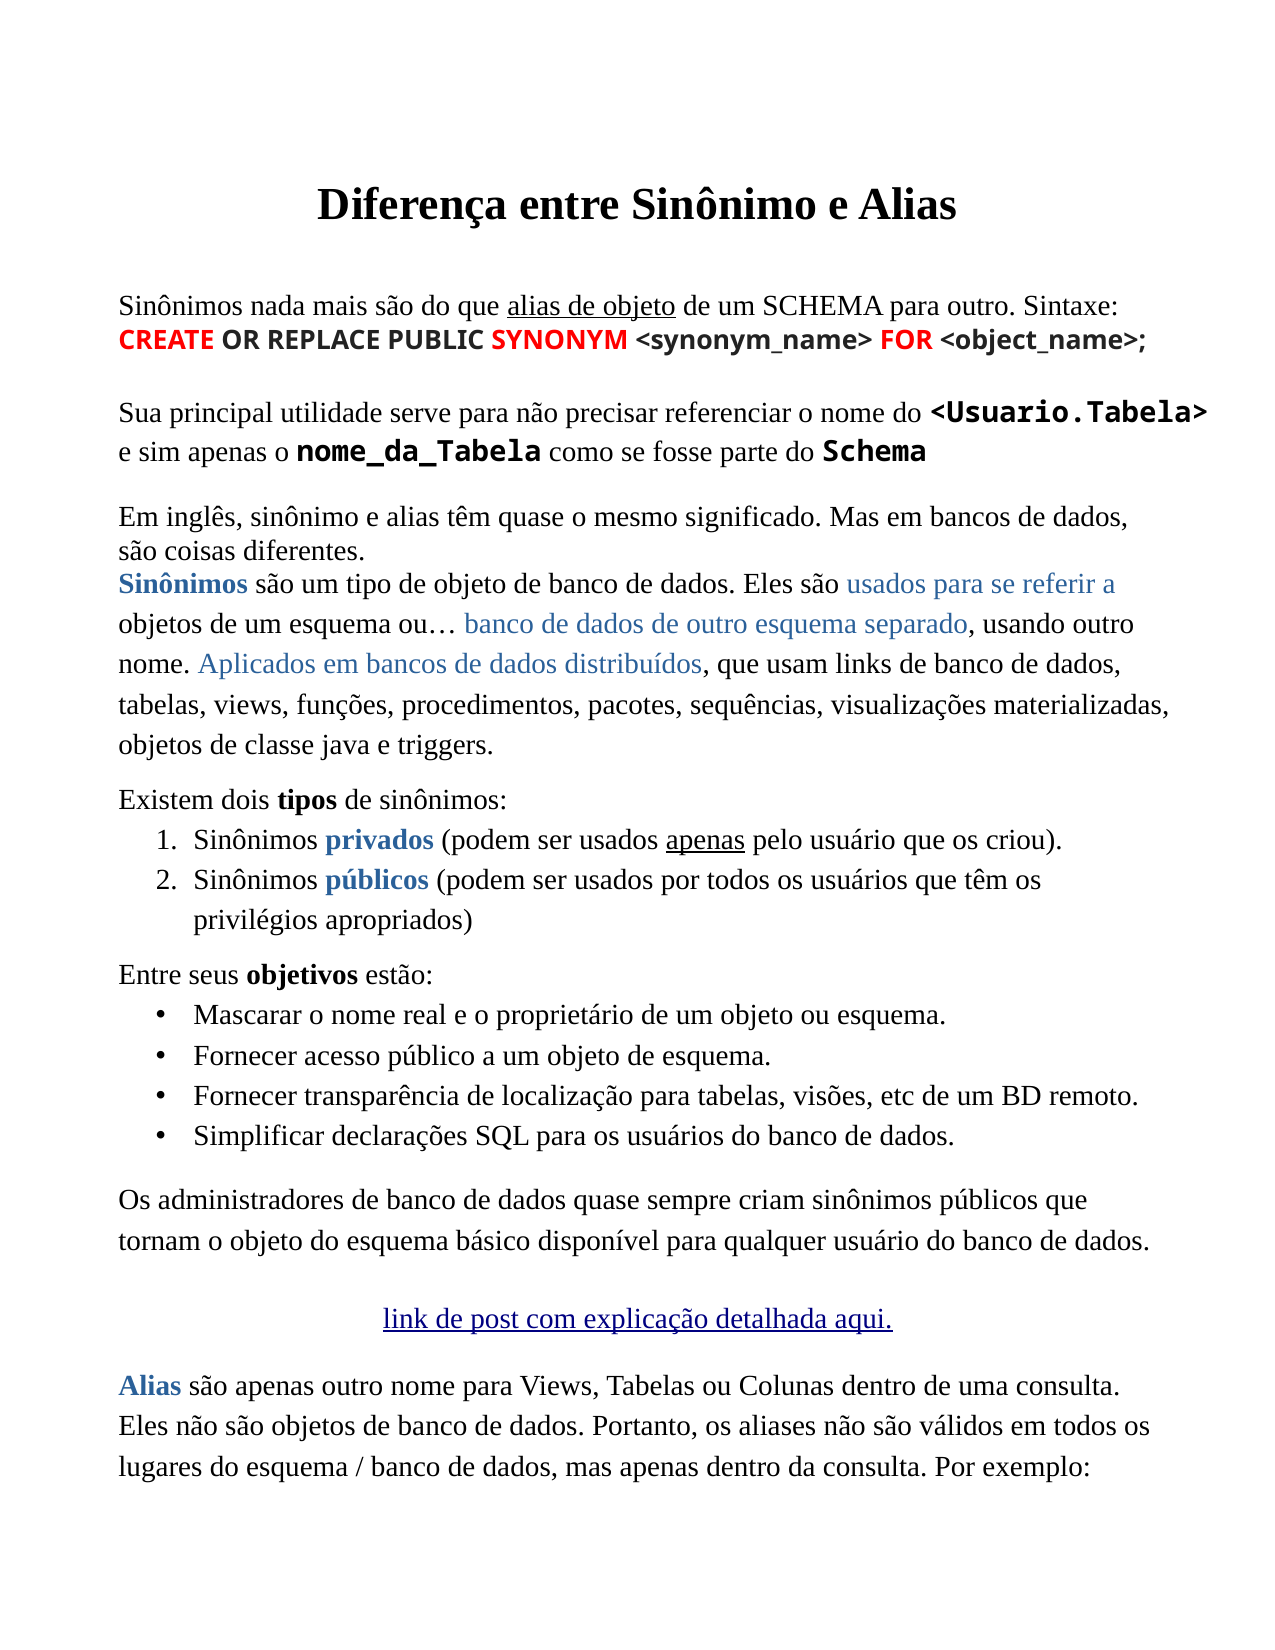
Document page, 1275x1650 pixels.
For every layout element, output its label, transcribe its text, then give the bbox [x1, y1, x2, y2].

text Os administradores de banco de dados quase sempre criam sinônimos públicos que tornam o objeto do esquema básico disponível para qualquer usuário do banco de dados. [118, 1182, 1157, 1256]
text Sinônimos são um tipo de objeto de banco de dados. Eles são usados para se referir a objetos de um esquema ou… banco de dados de outro esquema separado, usando outro nome. Aplicados em bancos de dados distribuídos, que usam links de banco de dados, tabelas, views, funções, procedimentos, pacotes, sequências, visualizações materializadas, objetos de classe java e triggers. [118, 566, 1174, 761]
text Em inglês, sinônimo e alias têm quase o mesmo significado. Mas em bancos de dados, são coisas diferentes. [118, 499, 1157, 566]
text Alias são apenas outro nome para Views, Tabelas ou Colunas dentro de uma consulta. Eles não são objetos de banco de dados. Portanto, os aliases não são válidos em todos os lugares do esquema / banco de dados, mas apenas dentro da consulta. Por exemplo: [118, 1368, 1157, 1482]
list Mascarar o nome real e o proprietário de um objeto ou esquema. [156, 997, 1157, 1031]
list Fornecer acesso público a um objeto de esquema. [156, 1038, 1157, 1071]
text Entre seus objetivos estão: [118, 957, 1157, 991]
list Simplificar declarações SQL para os usuários do banco de dados. [156, 1118, 1157, 1152]
list Sinônimos privados (podem ser usados apenas pelo usuário que os criou). [156, 822, 1157, 856]
text Existem dois tipos de sinônimos: [118, 782, 1157, 815]
list Sinônimos públicos (podem ser usados por todos os usuários que têm os privilégios apropriados) [156, 862, 1157, 936]
text Sua principal utilidade serve para não precisar referenciar o nome do <Usuario.Tabela> e sim apenas o nome_da_Tabela como se fosse parte do Schema [118, 391, 1210, 470]
text link de post com explicação detalhada aqui. [118, 1301, 1157, 1335]
text Diferença entre Sinônimo e Alias [118, 176, 1157, 229]
list Fornecer transparência de localização para tabelas, visões, etc de um BD remoto. [156, 1078, 1157, 1112]
text Sinônimos nada mais são do que alias de objeto de um SCHEMA para outro. Sintaxe: CREATE OR REPLACE PUBLIC SYNONYM <synonym_name> FOR <object_name>; [118, 288, 1157, 357]
